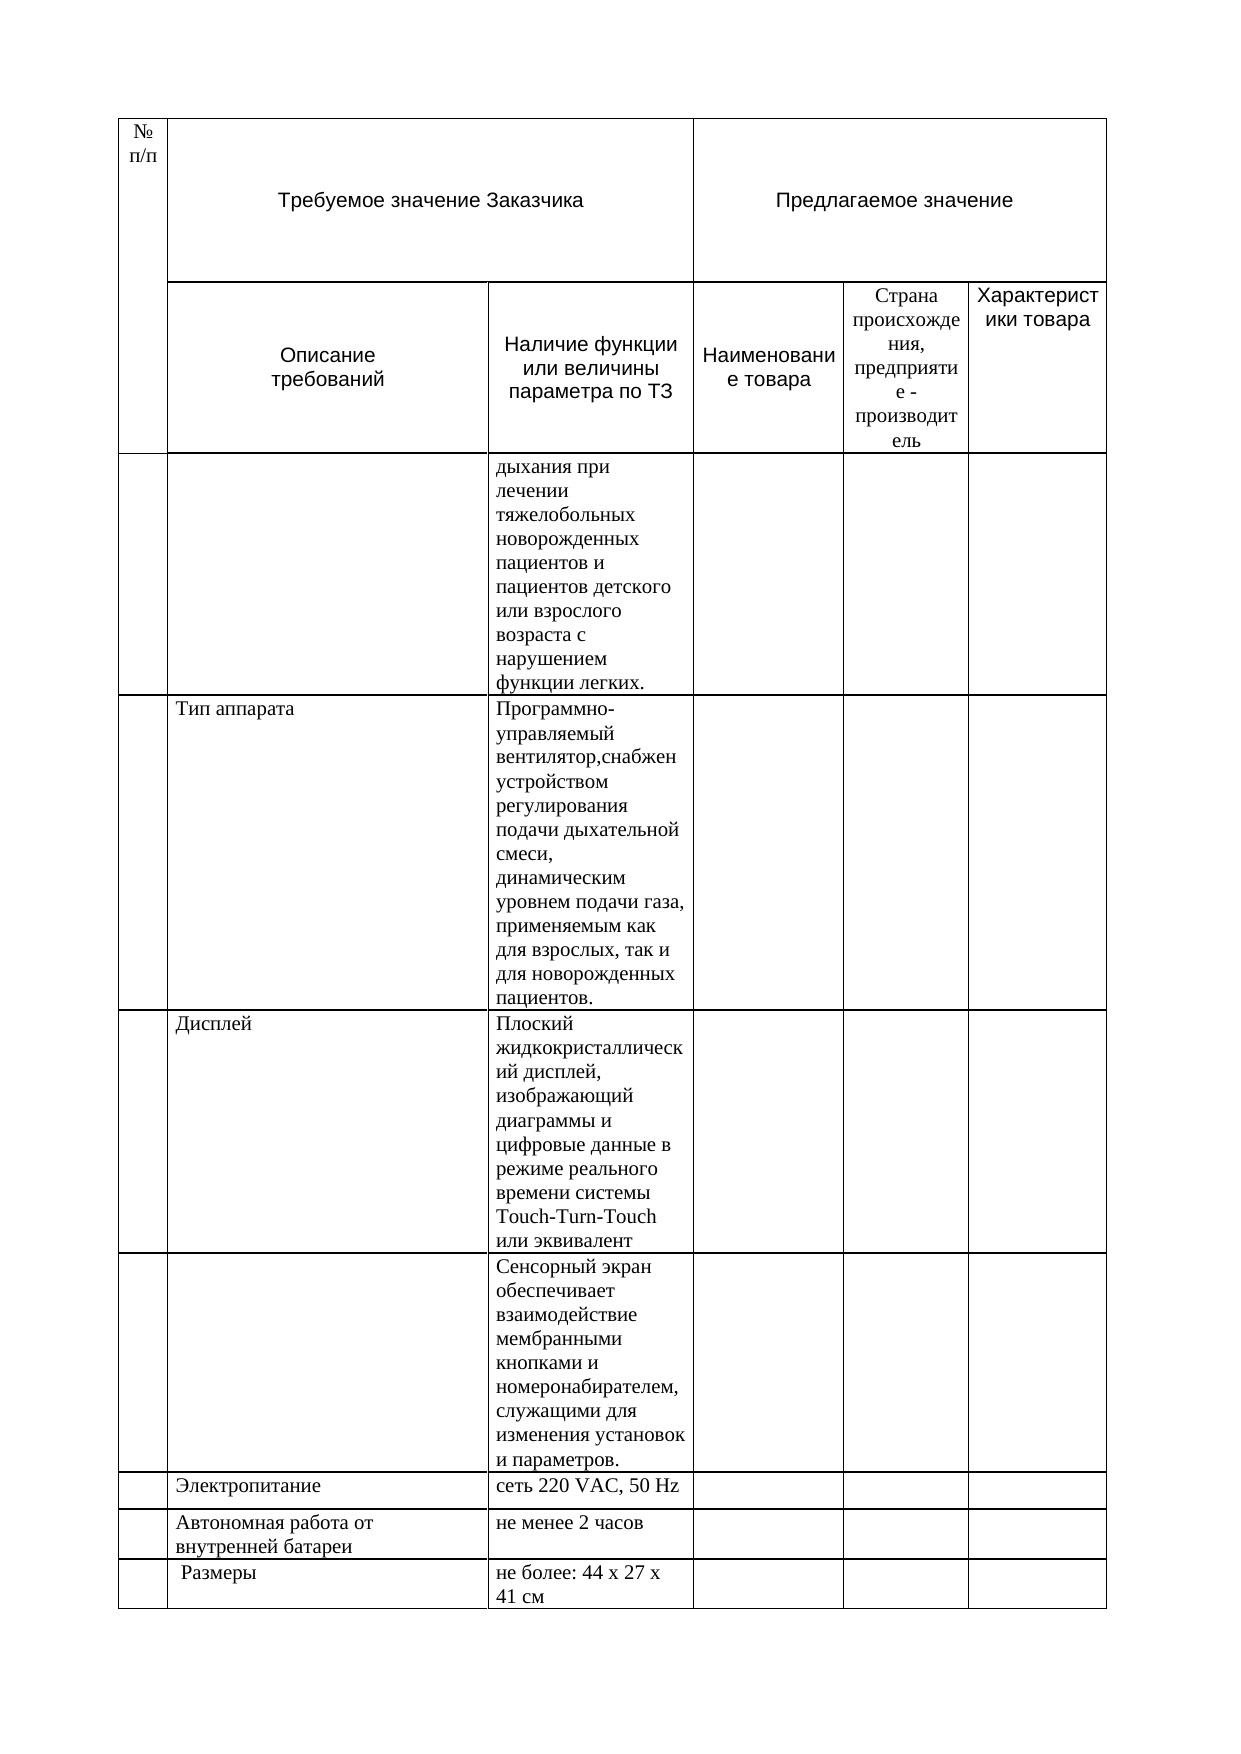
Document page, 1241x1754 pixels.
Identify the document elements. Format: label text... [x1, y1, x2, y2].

table_cell [969, 1011, 1106, 1252]
table_cell [694, 696, 843, 1009]
table_cell [119, 1011, 167, 1252]
table_header № п/п [119, 119, 167, 453]
table_cell [694, 1560, 843, 1608]
table_cell [969, 1473, 1106, 1508]
table_cell Программно-управляемый вентилятор,снабжен устройством регулирования подачи дыхательной смеси, динамическим уровнем подачи газа, применяемым как для взрослых, так и для новорожденных пациентов. [489, 696, 693, 1009]
table_cell Наличие функции или величины параметра по ТЗ [489, 283, 693, 452]
table_cell [844, 1473, 968, 1508]
table_cell [694, 1254, 843, 1471]
table_cell [844, 696, 968, 1009]
table_cell [119, 1254, 167, 1471]
table_cell Описание требований [168, 283, 487, 452]
table_cell [969, 454, 1106, 694]
table_cell Cенсорный экран обеспечивает взаимодействие мембранными кнопками и номеронабирателем, служащими для изменения установок и параметров. [489, 1254, 693, 1471]
table_cell [844, 1254, 968, 1471]
table_cell [119, 1560, 167, 1608]
table_cell [969, 1254, 1106, 1471]
table_cell не более: 44 х 27 х 41 см [489, 1560, 693, 1608]
table_cell Размеры [168, 1560, 487, 1608]
table_cell [844, 1510, 968, 1558]
table_cell Характеристики товара [969, 283, 1106, 452]
table_cell не менее 2 часов [489, 1510, 693, 1558]
table_cell Наименование товара [694, 283, 843, 452]
table_cell [119, 1473, 167, 1508]
table_cell [969, 1560, 1106, 1608]
table_cell [969, 696, 1106, 1009]
table_cell [694, 1011, 843, 1252]
table_cell [844, 1011, 968, 1252]
table_cell [969, 1510, 1106, 1558]
table_cell [694, 1510, 843, 1558]
table_cell [119, 696, 167, 1009]
table_header Требуемое значение Заказчика [168, 119, 693, 281]
table_cell Плоский жидкокристаллический дисплей, изображающий диаграммы и цифровые данные в режиме реального времени системы Touch-Turn-Touch или эквивалент [489, 1011, 693, 1252]
table_cell [844, 1560, 968, 1608]
table_cell [119, 454, 167, 694]
table_cell [844, 454, 968, 694]
table_cell [694, 454, 843, 694]
table_cell [168, 1254, 487, 1471]
table_cell Тип аппарата [168, 696, 487, 1009]
table_header Предлагаемое значение [694, 119, 1106, 281]
table_cell [694, 1473, 843, 1508]
table_cell Страна происхождения, предприятие -производитель [844, 283, 968, 452]
table_cell Дисплей [168, 1011, 487, 1252]
table_cell Электропитание [168, 1473, 487, 1508]
table_cell [119, 1510, 167, 1558]
table_cell [168, 454, 487, 694]
table_cell сеть 220 VAC, 50 Hz [489, 1473, 693, 1508]
table_cell дыхания при лечении тяжелобольных новорожденных пациентов и пациентов детского или взрослого возраста с нарушением функции легких. [489, 454, 693, 694]
table_cell Автономная работа от внутренней батареи [168, 1510, 487, 1558]
